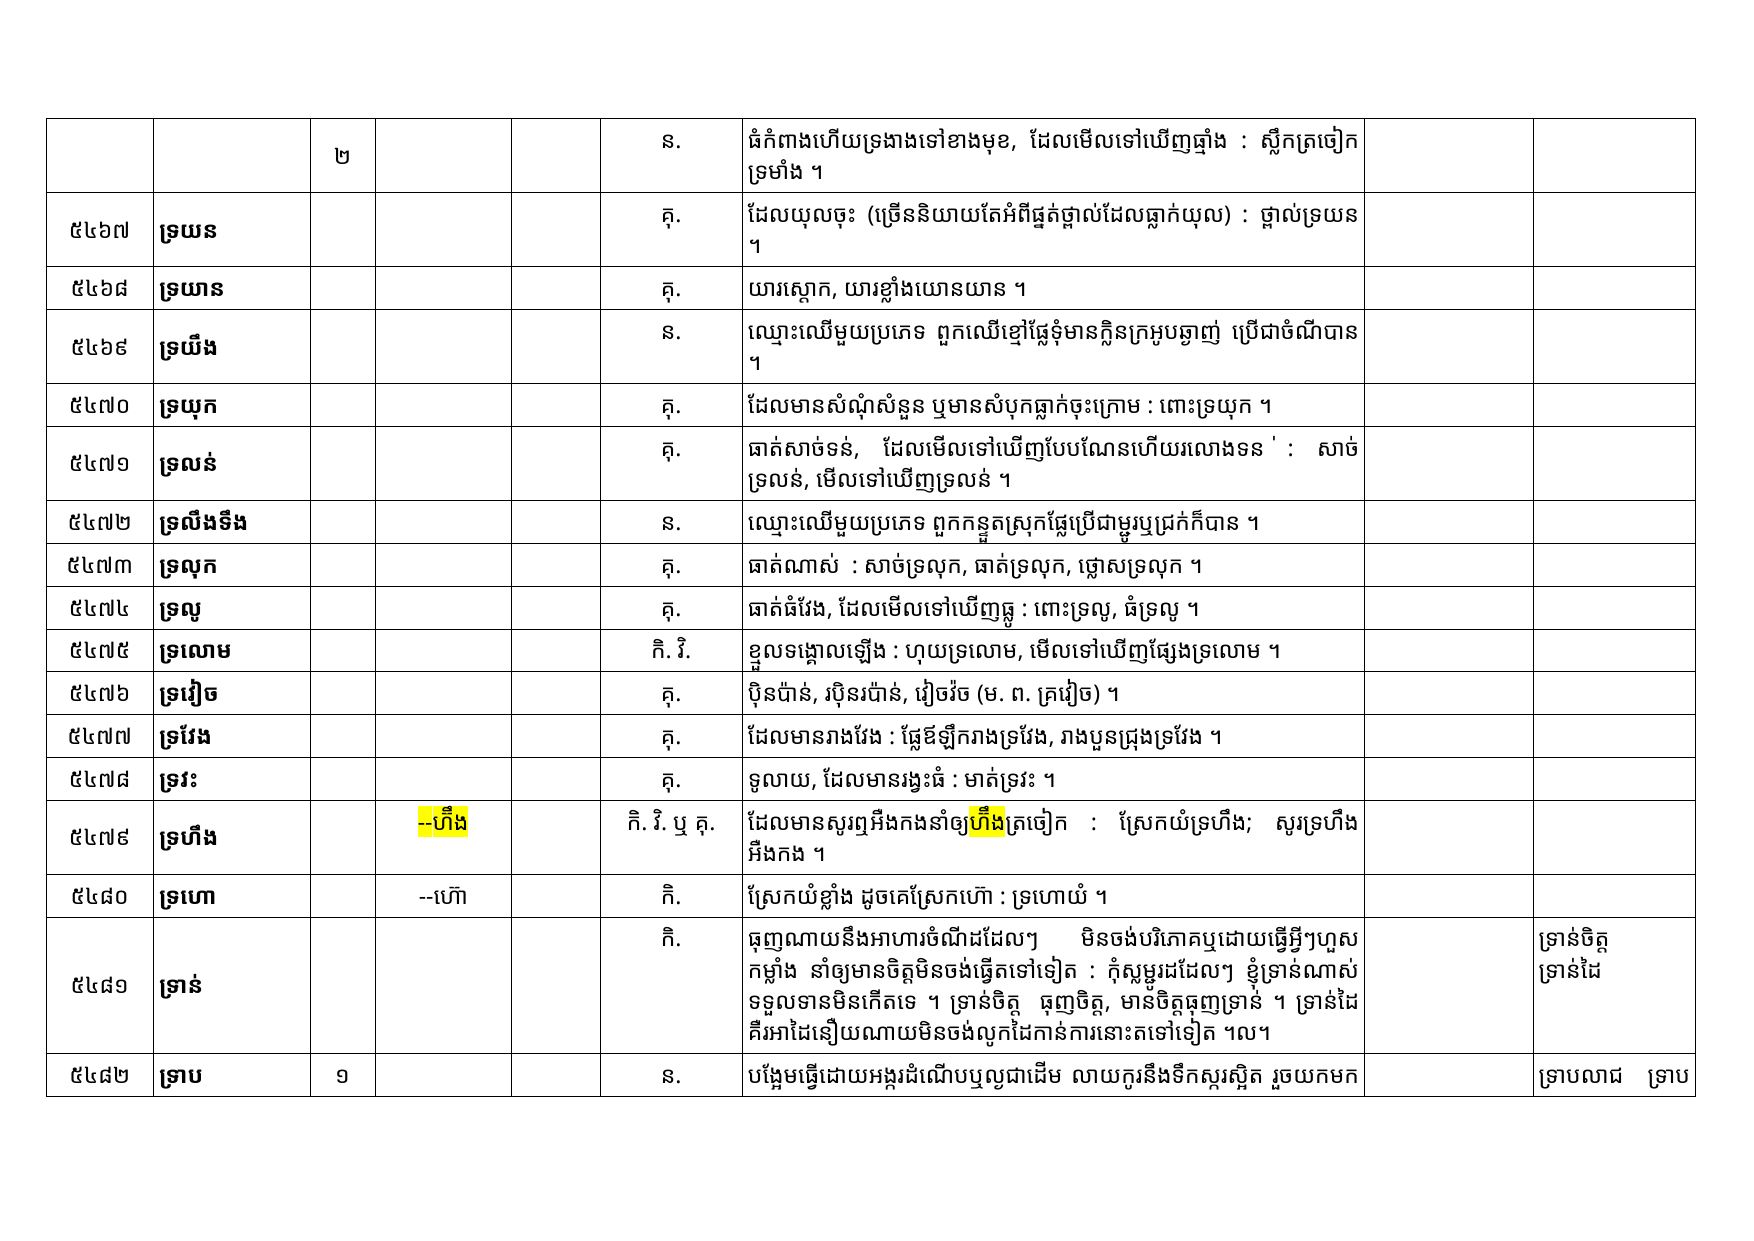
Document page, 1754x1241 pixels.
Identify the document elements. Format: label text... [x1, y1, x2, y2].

table_cell [311, 587, 375, 628]
table_cell ន. [601, 310, 742, 383]
table_cell [512, 801, 600, 874]
table_cell [1534, 310, 1695, 383]
table_cell គុ. [601, 267, 742, 309]
table_cell គុ. [601, 384, 742, 426]
table_cell [1534, 672, 1695, 714]
table_cell [512, 630, 600, 671]
table_cell ៥៤៧១ [47, 427, 153, 500]
table_cell គុ. [601, 427, 742, 500]
table_cell [311, 544, 375, 586]
table_cell ទ្រលោម [154, 630, 310, 671]
table_cell [1365, 193, 1533, 266]
table_cell ទ្រវៀច [154, 672, 310, 714]
table_cell [311, 715, 375, 757]
table_cell [311, 384, 375, 426]
table_cell [1365, 918, 1533, 1053]
table_cell គុ. [601, 672, 742, 714]
table_cell ដែល​មាន​រាង​វែង : ផ្លែ​ឪឡឹក​រាង​ទ្រវែង, រាង​បួន​ជ្រុង​ទ្រវែង ។ [743, 715, 1364, 757]
table_cell [376, 672, 511, 714]
table_cell ន. [601, 501, 742, 543]
table_cell [1365, 587, 1533, 628]
table_cell ដែល​មាន​សំណុំ​សំនួន ឬ​មាន​សំបុក​ធ្លាក់​ចុះ​ក្រោម : ពោះ​ទ្រយុក ។ [743, 384, 1364, 426]
table_cell [512, 384, 600, 426]
table_cell [154, 119, 310, 192]
table_cell ៥៤៧៩ [47, 801, 153, 874]
table_cell [512, 587, 600, 628]
table_cell ធំ​កំពាង​ហើយ​ទ្រងាង​ទៅ​ខាង​មុខ, ដែល​មើល​ទៅ​ឃើញ​ធ្មាំង : ស្លឹក​ត្រចៀក​ទ្រមាំង ។ [743, 119, 1364, 192]
table_cell ៥៤៧០ [47, 384, 153, 426]
table_cell ទូលាយ, ដែល​មាន​រង្វះ​ធំ : មាត់​ទ្រវះ ។ [743, 758, 1364, 800]
table_cell ទ្រលឹងទឹង [154, 501, 310, 543]
table_cell ទ្រាប​លាជ ទ្រាប​ [1534, 1054, 1695, 1096]
table_cell [1534, 758, 1695, 800]
table_cell ន. [601, 119, 742, 192]
table_cell ទ្រាប [154, 1054, 310, 1096]
table_cell [376, 267, 511, 309]
table_cell យារ​ស្តោក, យារ​ខ្លាំង​យោនយាន ។ [743, 267, 1364, 309]
table_cell [376, 119, 511, 192]
table_cell [376, 587, 511, 628]
table_cell [512, 758, 600, 800]
table_cell គុ. [601, 544, 742, 586]
table_cell [1534, 630, 1695, 671]
table_cell [1534, 427, 1695, 500]
table_cell គុ. [601, 587, 742, 628]
table_cell [512, 501, 600, 543]
table_cell ៥៤៧៦ [47, 672, 153, 714]
table_cell កិ. វិ. [601, 630, 742, 671]
table_cell [1365, 310, 1533, 383]
table_cell [376, 193, 511, 266]
table_cell [311, 758, 375, 800]
table_cell [1534, 544, 1695, 586]
table_cell [1534, 875, 1695, 917]
table_cell ស្រែក​យំ​ខ្លាំង ដូច​គេ​ស្រែក​ហ៊ោ : ទ្រហោ​យំ ។ [743, 875, 1364, 917]
table_cell [1365, 630, 1533, 671]
table_cell [512, 672, 600, 714]
table_cell គុ. [601, 715, 742, 757]
table_cell [1365, 875, 1533, 917]
table_cell ១ [311, 1054, 375, 1096]
table_cell ទ្រលន់ [154, 427, 310, 500]
table_cell [512, 544, 600, 586]
table_cell ធាត់​សាច់​ទន់, ដែល​មើល​ទៅ​ឃើញ​បែប​ណែន​ហើយ​រលោង​ទន់ : សាច់​ទ្រលន់, មើល​ទៅ​ឃើញ​ទ្រលន់ ។ [743, 427, 1364, 500]
table_cell [376, 501, 511, 543]
table_cell [512, 310, 600, 383]
table_cell ៥៤៨១ [47, 918, 153, 1053]
table_cell កិ. [601, 875, 742, 917]
table_cell [1365, 501, 1533, 543]
table_cell ៥៤៨០ [47, 875, 153, 917]
table_cell [311, 801, 375, 874]
table_cell [1365, 715, 1533, 757]
table_cell ខ្មួល​ទង្គោល​ឡើង : ហុយ​ទ្រលោម, មើល​ទៅ​ឃើញ​ផ្សែង​ទ្រលោម ។ [743, 630, 1364, 671]
table_cell [311, 267, 375, 309]
table_cell ទ្រយុក [154, 384, 310, 426]
table_cell [512, 1054, 600, 1096]
table_cell [376, 630, 511, 671]
table_cell គុ. [601, 193, 742, 266]
table_cell [512, 193, 600, 266]
table_cell [1534, 587, 1695, 628]
table_cell [311, 630, 375, 671]
table_cell [1534, 193, 1695, 266]
table_cell [311, 427, 375, 500]
table_cell [376, 758, 511, 800]
table_cell ៥៤៧២ [47, 501, 153, 543]
table_cell [1534, 119, 1695, 192]
table_cell ធុញ​ណាយ​នឹង​អាហារ​ចំណី​ដដែល​ៗ មិន​ចង់​បរិភោគ​ឬ​ដោយ​ធ្វើ​អ្វី​ៗ​ហួស​កម្លាំង នាំ​ឲ្យ​មាន​ចិត្ត​មិន​ចង់​ធ្វើ​ត​ទៅ​ទៀត : កុំ​ស្ល​ម្ជូរ​ដដែល​ៗ ខ្ញុំ​ទ្រាន់​ណាស់ ទទួល​ទាន​មិន​កើត​ទេ ។ ទ្រាន់​ចិត្ត ធុញ​ចិត្ត, មាន​ចិត្ត​ធុញទ្រាន់ ។ ទ្រាន់​ដៃ គឺ​រអា​ដៃ​នឿយ​ណាយ​មិន​ចង់​លូក​ដៃ​កាន់​ការ​នោះ​ត​ទៅ​ទៀត ។ល។ [743, 918, 1364, 1053]
table_cell [311, 672, 375, 714]
table_cell [1365, 427, 1533, 500]
table_cell ទ្រាន់​ចិត្ត ទ្រាន់​ដៃ [1534, 918, 1695, 1053]
table_cell ន. [601, 1054, 742, 1096]
table_cell ៥៤៨២ [47, 1054, 153, 1096]
table_cell ៥៤៦៩ [47, 310, 153, 383]
table_cell ទ្រយឹង [154, 310, 310, 383]
table_cell [1365, 267, 1533, 309]
table_cell [1534, 801, 1695, 874]
table_cell ឈ្មោះ​ឈើ​មួយ​ប្រភេទ ពួក​ឈើ​ខ្មៅ​ផ្លែ​ទុំ​មាន​ក្លិន​ក្រអូប​ឆ្ងាញ់ ប្រើ​ជា​ចំណី​បាន ។ [743, 310, 1364, 383]
table_cell ២ [311, 119, 375, 192]
table_cell [1534, 501, 1695, 543]
table_cell [1365, 1054, 1533, 1096]
table_cell [311, 501, 375, 543]
table_cell [311, 918, 375, 1053]
table_cell [376, 544, 511, 586]
table_cell ៥៤៧៥ [47, 630, 153, 671]
table_cell [512, 715, 600, 757]
table_cell ៥៤៧៤ [47, 587, 153, 628]
table_cell ៥៤៦៨ [47, 267, 153, 309]
table_cell [512, 267, 600, 309]
table_cell [311, 875, 375, 917]
table_cell គុ. [601, 758, 742, 800]
table_cell ឈ្មោះ​ឈើ​មួយ​ប្រភេទ ពួក​កន្ទួត​ស្រុក​ផ្លែ​ប្រើ​ជា​ម្ជូរ​ឬ​ជ្រក់​ក៏​បាន ។ [743, 501, 1364, 543]
table_cell ទ្រហោ [154, 875, 310, 917]
table_cell ៥៤៧៧ [47, 715, 153, 757]
table_cell [512, 119, 600, 192]
table_cell ទ្រយាន [154, 267, 310, 309]
table_cell --ហ៊ោ [376, 875, 511, 917]
table_cell [1534, 267, 1695, 309]
table_cell [376, 384, 511, 426]
table_cell [512, 918, 600, 1053]
table_cell ទ្រវែង [154, 715, 310, 757]
table_cell ៥៤៧៨ [47, 758, 153, 800]
table_cell ទ្រាន់ [154, 918, 310, 1053]
table_cell [512, 875, 600, 917]
table_cell [1365, 758, 1533, 800]
table_cell [1365, 384, 1533, 426]
table_cell [1365, 544, 1533, 586]
table_cell [376, 427, 511, 500]
table_cell ៥៤៧៣ [47, 544, 153, 586]
table_cell ទ្រលូ [154, 587, 310, 628]
table_cell [311, 310, 375, 383]
table_cell ៥៤៦៧ [47, 193, 153, 266]
table_cell [1365, 801, 1533, 874]
table_cell ប៉ិនប៉ាន់, រប៉ិនរប៉ាន់, វៀចវ៉ច (ម. ព. គ្រវៀច) ។ [743, 672, 1364, 714]
table_cell [376, 918, 511, 1053]
table_cell [1365, 119, 1533, 192]
table_cell កិ. [601, 918, 742, 1053]
table_cell ធាត់​ធំ​វែង, ដែល​មើល​ទៅ​ឃើញ​ធ្លូ : ពោះ​ទ្រលូ, ធំ​ទ្រលូ ។ [743, 587, 1364, 628]
table_cell --ហ៊‌ឹង [376, 801, 511, 874]
table_cell ទ្រយន [154, 193, 310, 266]
table_cell បង្អែម​ធ្វើ​ដោយ​អង្ករ​ដំណើប​ឬ​ល្ង​ជាដើម លាយ​កូរ​នឹង​ទឹក​ស្ករ​ស្អិត រួច​យក​មក​ [743, 1054, 1364, 1096]
table_cell [376, 715, 511, 757]
table_cell [512, 427, 600, 500]
table_cell [47, 119, 153, 192]
table_cell ដែល​មាន​សូរ​ឮ​អឺងកង​នាំ​ឲ្យ​ហ៊‌ឹង​ត្រចៀក : ស្រែក​យំ​ទ្រហឹង; សូរ​ទ្រហឹង​អឺងកង ។ [743, 801, 1364, 874]
table_cell ទ្រហឹង [154, 801, 310, 874]
table_cell ដែល​យុល​ចុះ (ច្រើន​និយាយ​តែ​អំពី​ផ្នត់​ថ្ពាល់​ដែល​ធ្លាក់​យុល) : ថ្ពាល់​ទ្រយន ។ [743, 193, 1364, 266]
table_cell ទ្រលុក [154, 544, 310, 586]
table_cell ធាត់​ណាស់ : សាច់​ទ្រលុក, ធាត់​ទ្រលុក, ថ្លោស​ទ្រលុក ។ [743, 544, 1364, 586]
table_cell [311, 193, 375, 266]
table_cell ទ្រវះ [154, 758, 310, 800]
table_cell [1534, 715, 1695, 757]
table_cell [1365, 672, 1533, 714]
table_cell [376, 1054, 511, 1096]
table_cell [376, 310, 511, 383]
table_cell កិ. វិ. ឬ គុ. [601, 801, 742, 874]
table_cell [1534, 384, 1695, 426]
